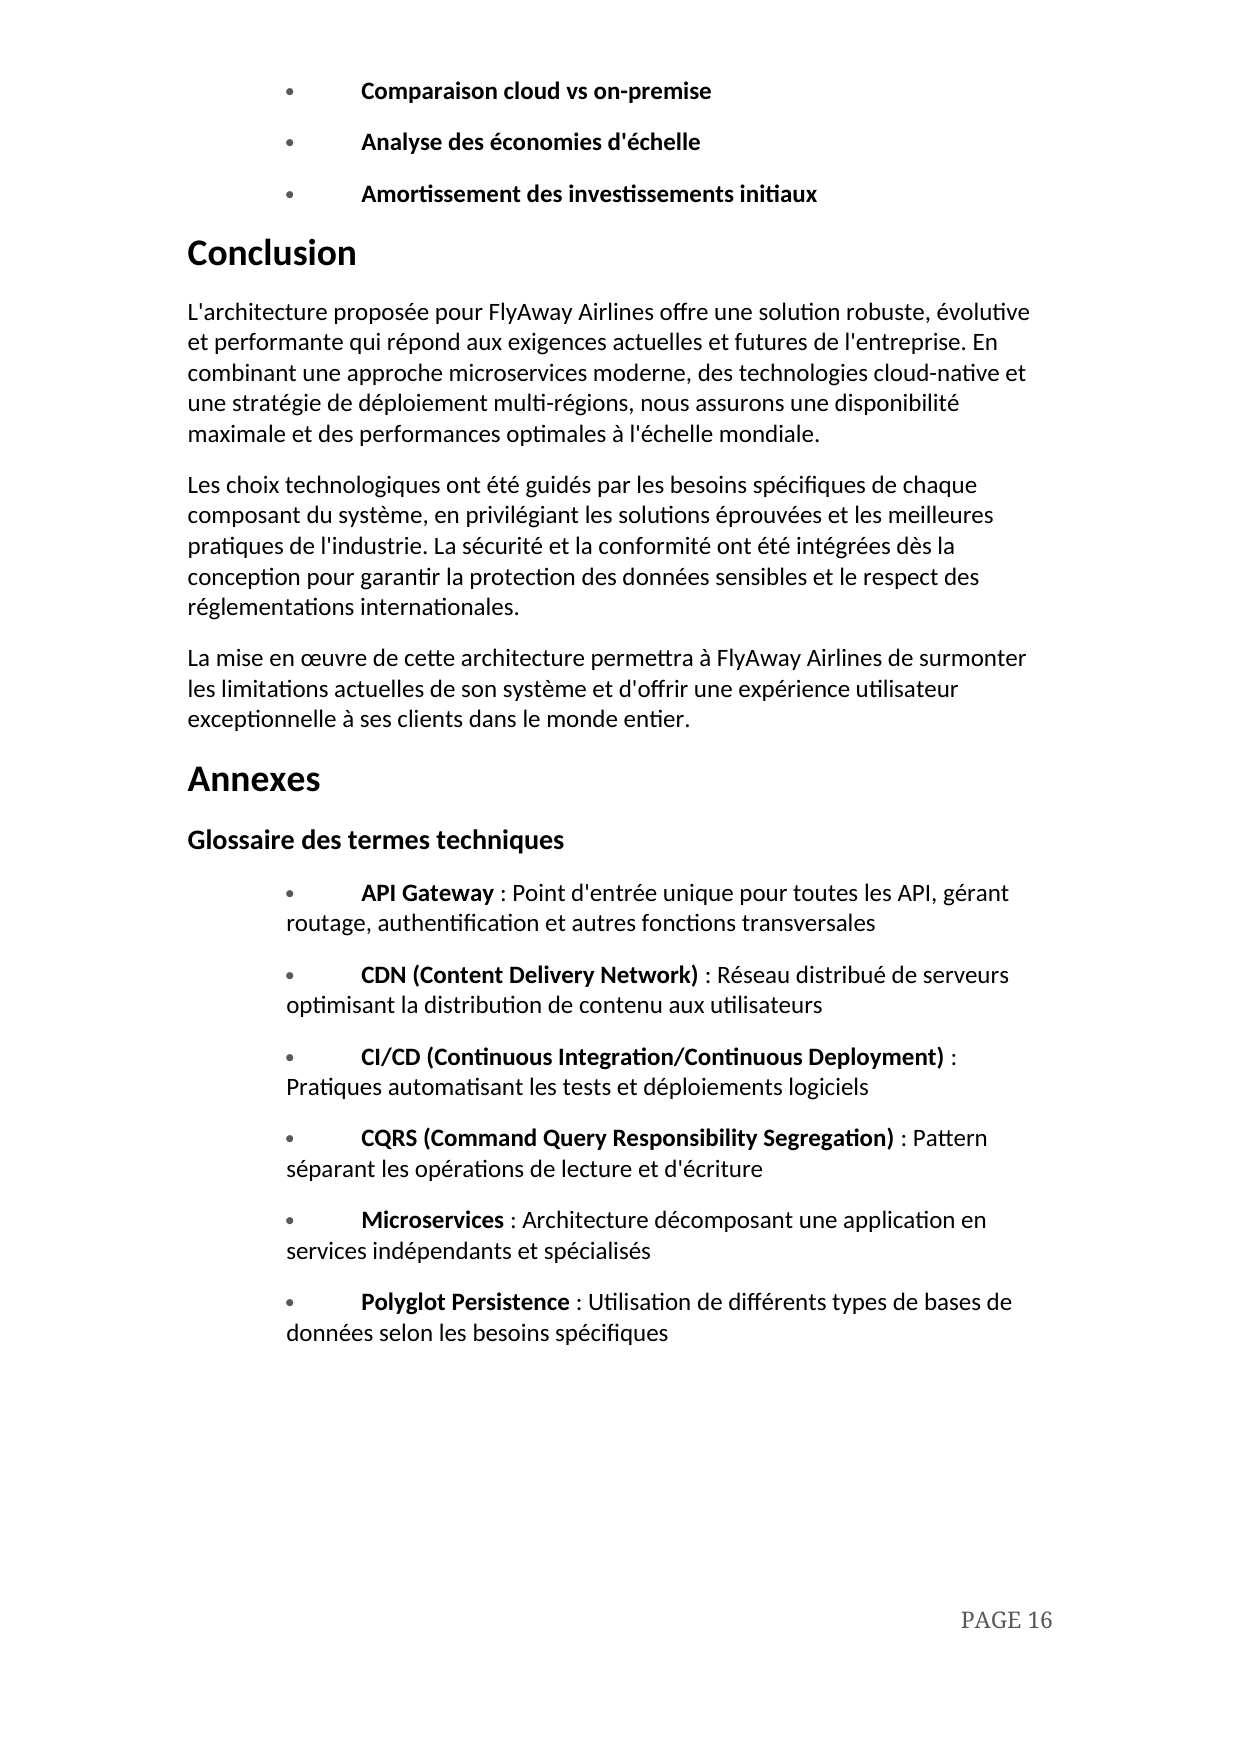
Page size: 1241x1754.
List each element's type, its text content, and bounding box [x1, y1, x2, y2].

list CDN (Content Delivery Network) : Réseau distribué de serveurs optimisant la distribution de contenu aux utilisateurs [286, 959, 1053, 1020]
list CQRS (Command Query Responsibility Segregation) : Pattern séparant les opérations de lecture et d'écriture [286, 1122, 1053, 1183]
list Comparaison cloud vs on-premise [286, 75, 1053, 106]
list Polyglot Persistence : Utilisation de différents types de bases de données selon les besoins spécifiques [286, 1286, 1053, 1347]
subtitle Annexes [187, 755, 1053, 801]
list CI/CD (Continuous Integration/Continuous Deployment) : Pratiques automatisant les tests et déploiements logiciels [286, 1041, 1053, 1102]
text La mise en œuvre de cette architecture permettra à FlyAway Airlines de surmonter les limitations actuelles de son système et d'offrir une expérience utilisateur exceptionnelle à ses clients dans le monde entier. [187, 643, 1053, 734]
text Les choix technologiques ont été guidés par les besoins spécifiques de chaque composant du système, en privilégiant les solutions éprouvées et les meilleures pratiques de l'industrie. La sécurité et la conformité ont été intégrées dès la conception pour garantir la protection des données sensibles et le respect des réglementations internationales. [187, 469, 1053, 622]
list Analyse des économies d'échelle [286, 126, 1053, 157]
list API Gateway : Point d'entrée unique pour toutes les API, gérant routage, authentification et autres fonctions transversales [286, 877, 1053, 938]
text L'architecture proposée pour FlyAway Airlines offre une solution robuste, évolutive et performante qui répond aux exigences actuelles et futures de l'entreprise. En combinant une approche microservices moderne, des technologies cloud-native et une stratégie de déploiement multi-régions, nous assurons une disponibilité maximale et des performances optimales à l'échelle mondiale. [187, 296, 1053, 448]
subtitle Conclusion [187, 229, 1053, 275]
list Microservices : Architecture décomposant une application en services indépendants et spécialisés [286, 1204, 1053, 1265]
list Amortissement des investissements initiaux [286, 178, 1053, 208]
subtitle Glossaire des termes techniques [187, 822, 1053, 856]
